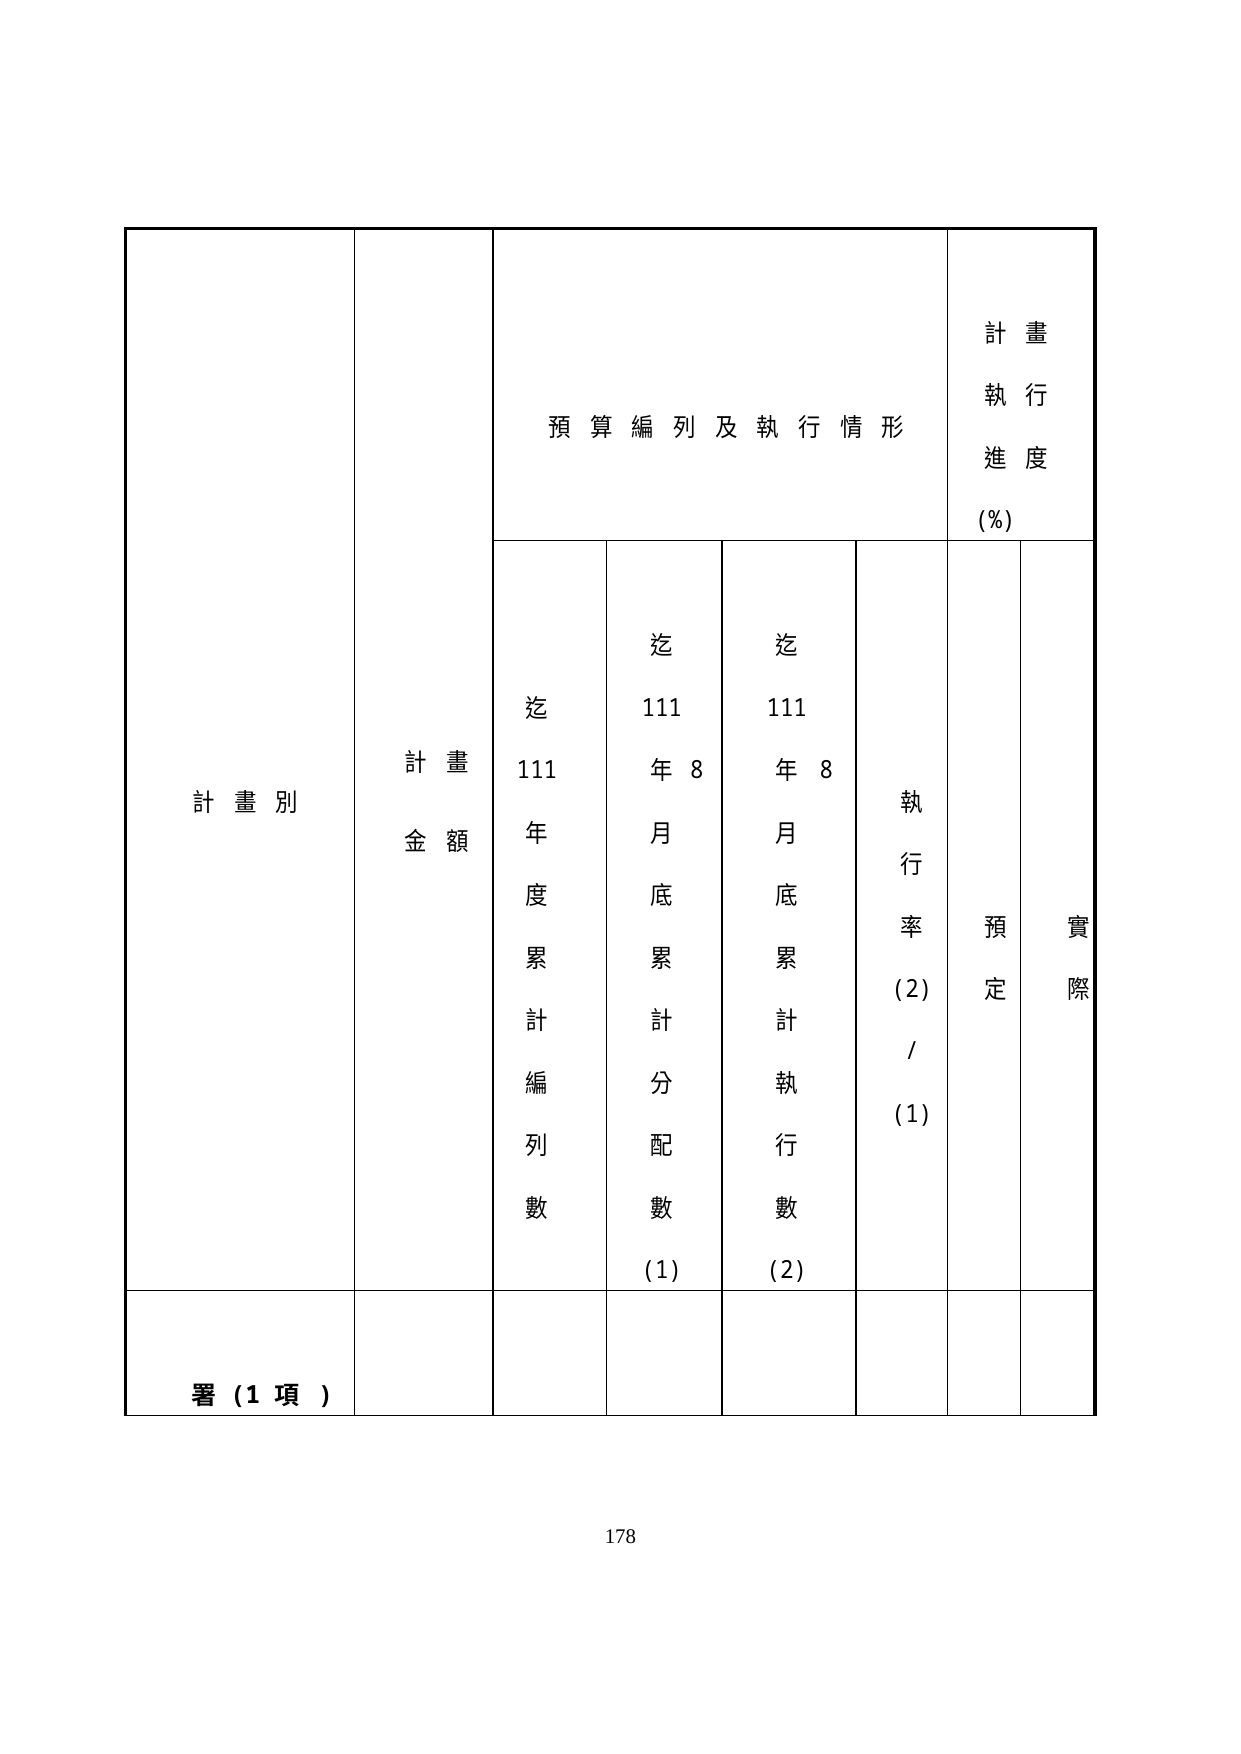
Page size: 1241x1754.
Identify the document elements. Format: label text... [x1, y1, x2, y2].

table_cell 署(1項) [127, 1291, 354, 1415]
table_cell [948, 1291, 1020, 1415]
table_cell 預定 [948, 541, 1020, 1290]
table_cell 執行率(2)/(1) [857, 541, 947, 1290]
table_header 計畫執行進度(%) [948, 230, 1093, 540]
table_header 計畫別 [127, 230, 354, 1290]
table_cell [857, 1291, 947, 1415]
table_cell [494, 1291, 606, 1415]
table_cell 迄111年8月底累計執行數(2) [723, 541, 855, 1290]
table_cell 實際 [1021, 541, 1093, 1290]
table_cell [1021, 1291, 1093, 1415]
table_cell [723, 1291, 855, 1415]
table_header 預算編列及執行情形 [494, 230, 947, 540]
table_cell [607, 1291, 721, 1415]
table_cell 迄111年度累計編列數 [494, 541, 606, 1290]
table_cell 迄111年8月底累計分配數(1) [607, 541, 721, 1290]
table_cell [355, 1291, 492, 1415]
table_header 計畫 金額 [355, 230, 492, 1290]
